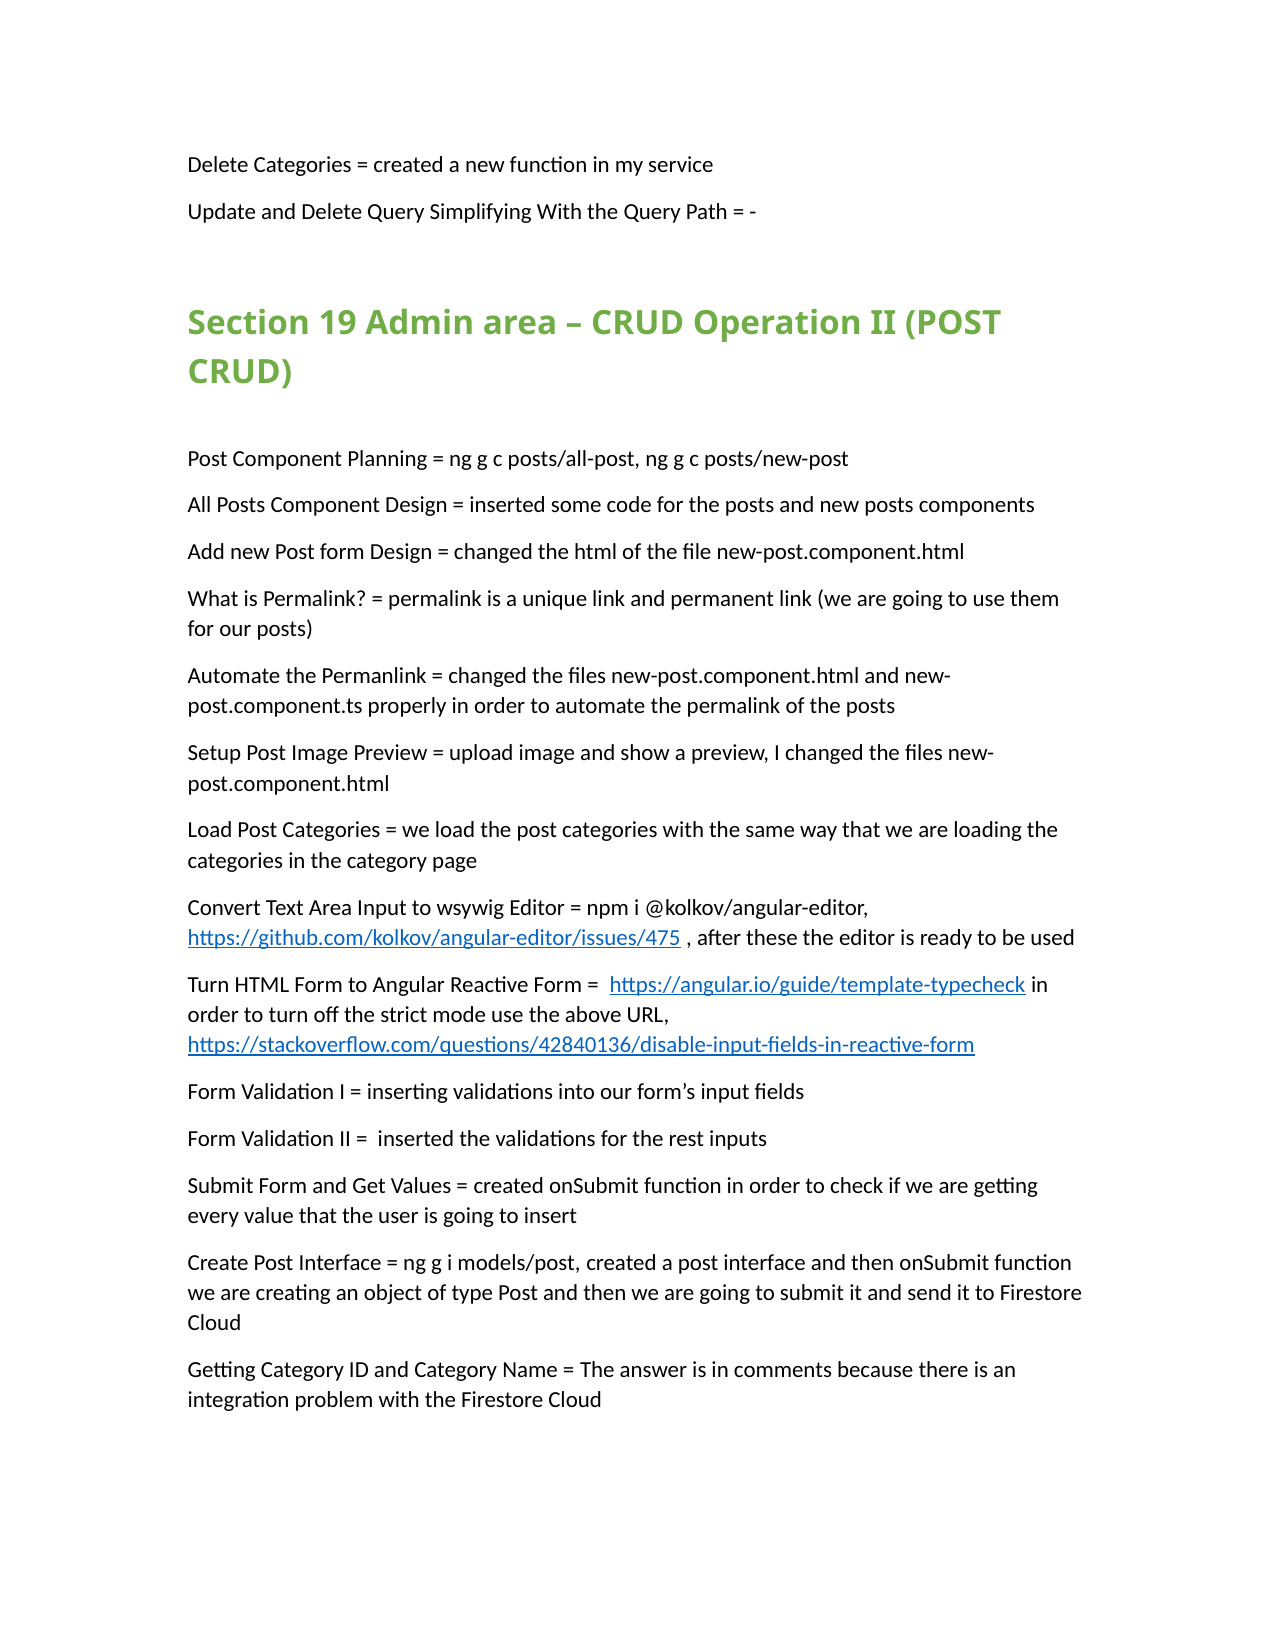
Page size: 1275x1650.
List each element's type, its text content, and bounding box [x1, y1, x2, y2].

text Update and Delete Query Simplifying With the Query Path = - [187, 197, 1087, 225]
text Setup Post Image Preview = upload image and show a preview, I changed the files new-post.component.html [187, 738, 1087, 797]
text Form Validation II = inserted the validations for the rest inputs [187, 1124, 1087, 1152]
text Add new Post form Design = changed the html of the file new-post.component.html [187, 537, 1087, 566]
text Convert Text Area Input to wsywig Editor = npm i @kolkov/angular-editor, https://github.com/kolkov/angular-editor/issues/475 , after these the editor is ready to be used [187, 893, 1087, 951]
text Post Component Planning = ng g c posts/all-post, ng g c posts/new-post [187, 444, 1087, 472]
text Create Post Interface = ng g i models/post, created a post interface and then onSubmit function we are creating an object of type Post and then we are going to submit it and send it to Firestore Cloud [187, 1248, 1087, 1336]
text Getting Category ID and Category Name = The answer is in comments because there is an integration problem with the Firestore Cloud [187, 1355, 1087, 1413]
text All Posts Component Design = inserted some code for the posts and new posts components [187, 491, 1087, 519]
text Load Post Categories = we load the post categories with the same way that we are loading the categories in the category page [187, 816, 1087, 874]
subtitle Section 19 Admin area – CRUD Operation II (POST CRUD) [187, 299, 1087, 393]
text Delete Categories = created a new function in my service [187, 150, 1087, 178]
text Automate the Permanlink = changed the files new-post.component.html and new-post.component.ts properly in order to automate the permalink of the posts [187, 661, 1087, 720]
text Turn HTML Form to Angular Reactive Form = https://angular.io/guide/template-typecheck in order to turn off the strict mode use the above URL, https://stackoverflow.com/questions/42840136/disable-input-fields-in-reactive-form [187, 970, 1087, 1058]
text Submit Form and Get Values = created onSubmit function in order to check if we are getting every value that the user is going to insert [187, 1171, 1087, 1229]
text What is Permalink? = permalink is a unique link and permanent link (we are going to use them for our posts) [187, 584, 1087, 643]
text Form Validation I = inserting validations into our form’s input fields [187, 1077, 1087, 1105]
